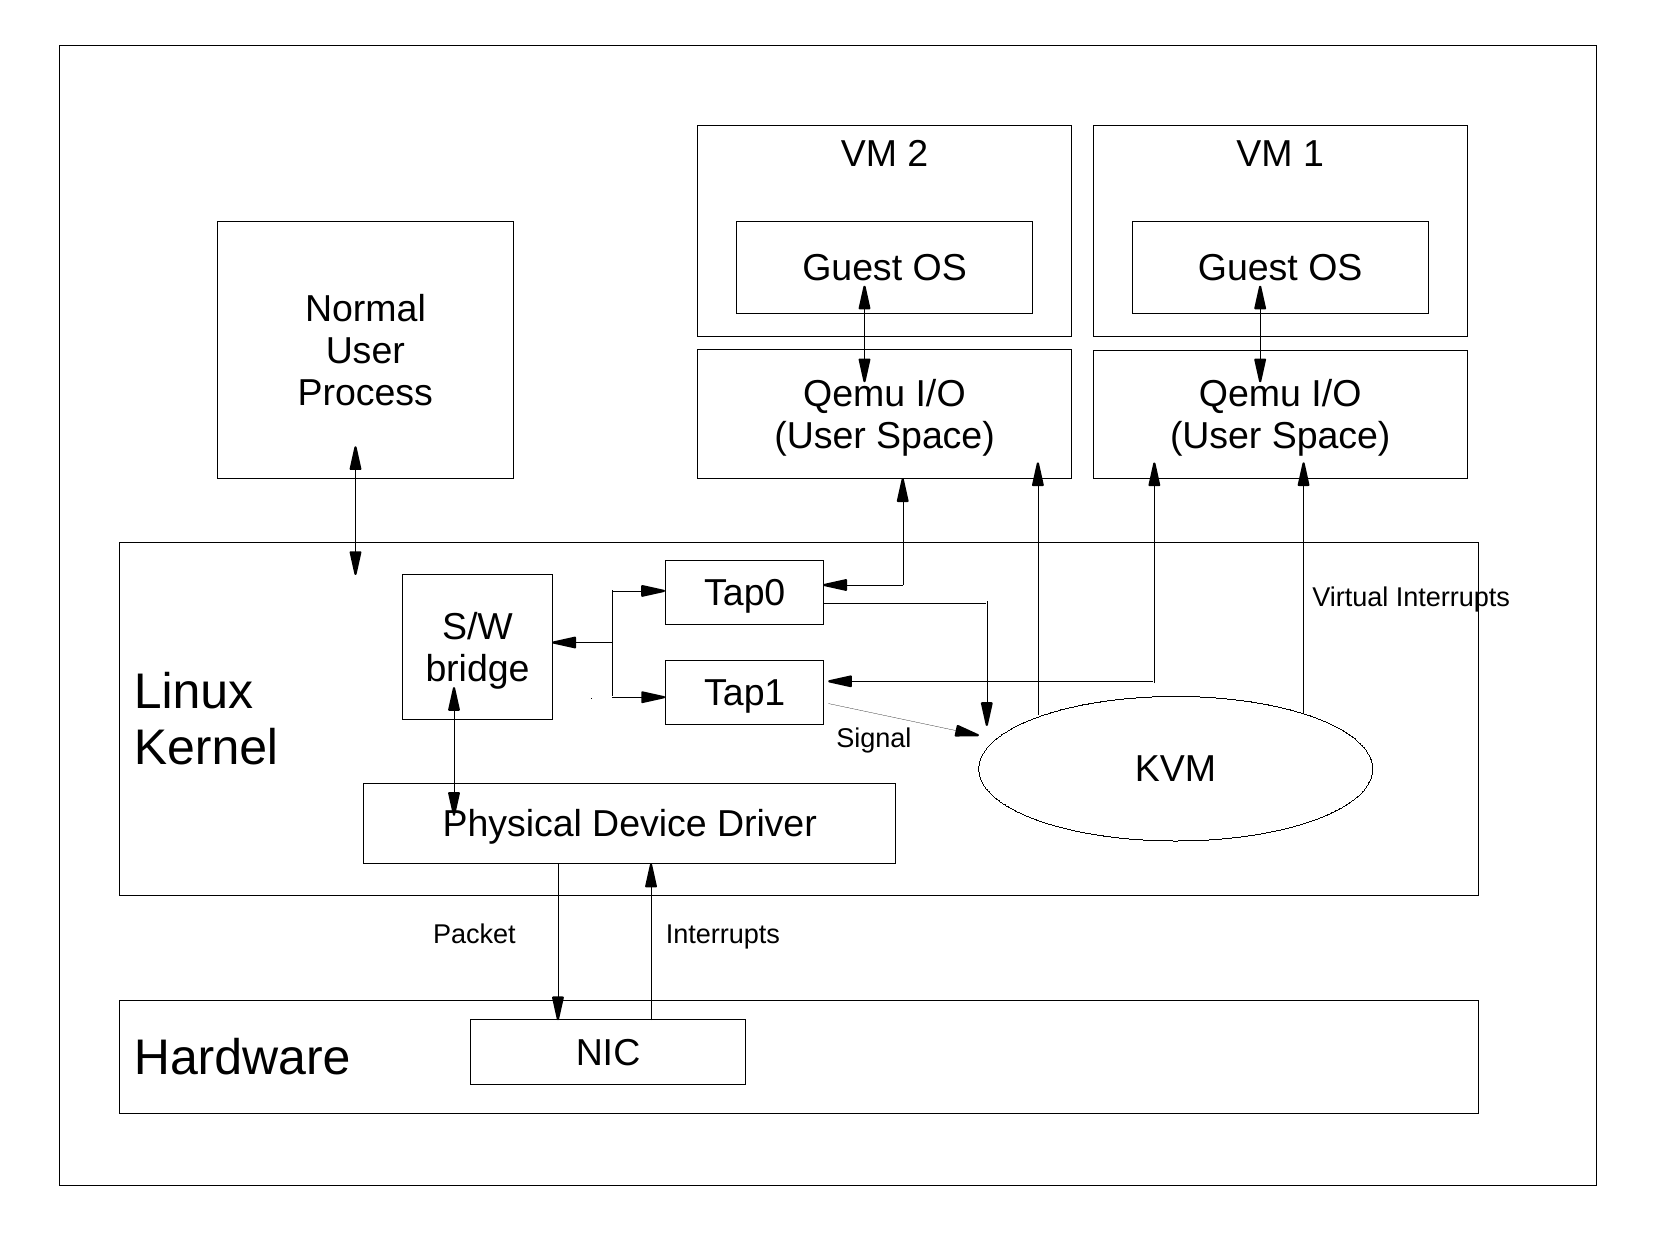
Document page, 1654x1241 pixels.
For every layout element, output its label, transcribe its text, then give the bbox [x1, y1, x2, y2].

text_box Guest OS [736, 221, 1033, 314]
text_box Qemu I/O (User Space) [697, 349, 1072, 479]
text_box [59, 45, 1597, 1186]
text_box Virtual Interrupts [1597, 574, 1606, 624]
text_box Tap1 [665, 660, 824, 725]
text_box VM 2 [697, 125, 1072, 337]
